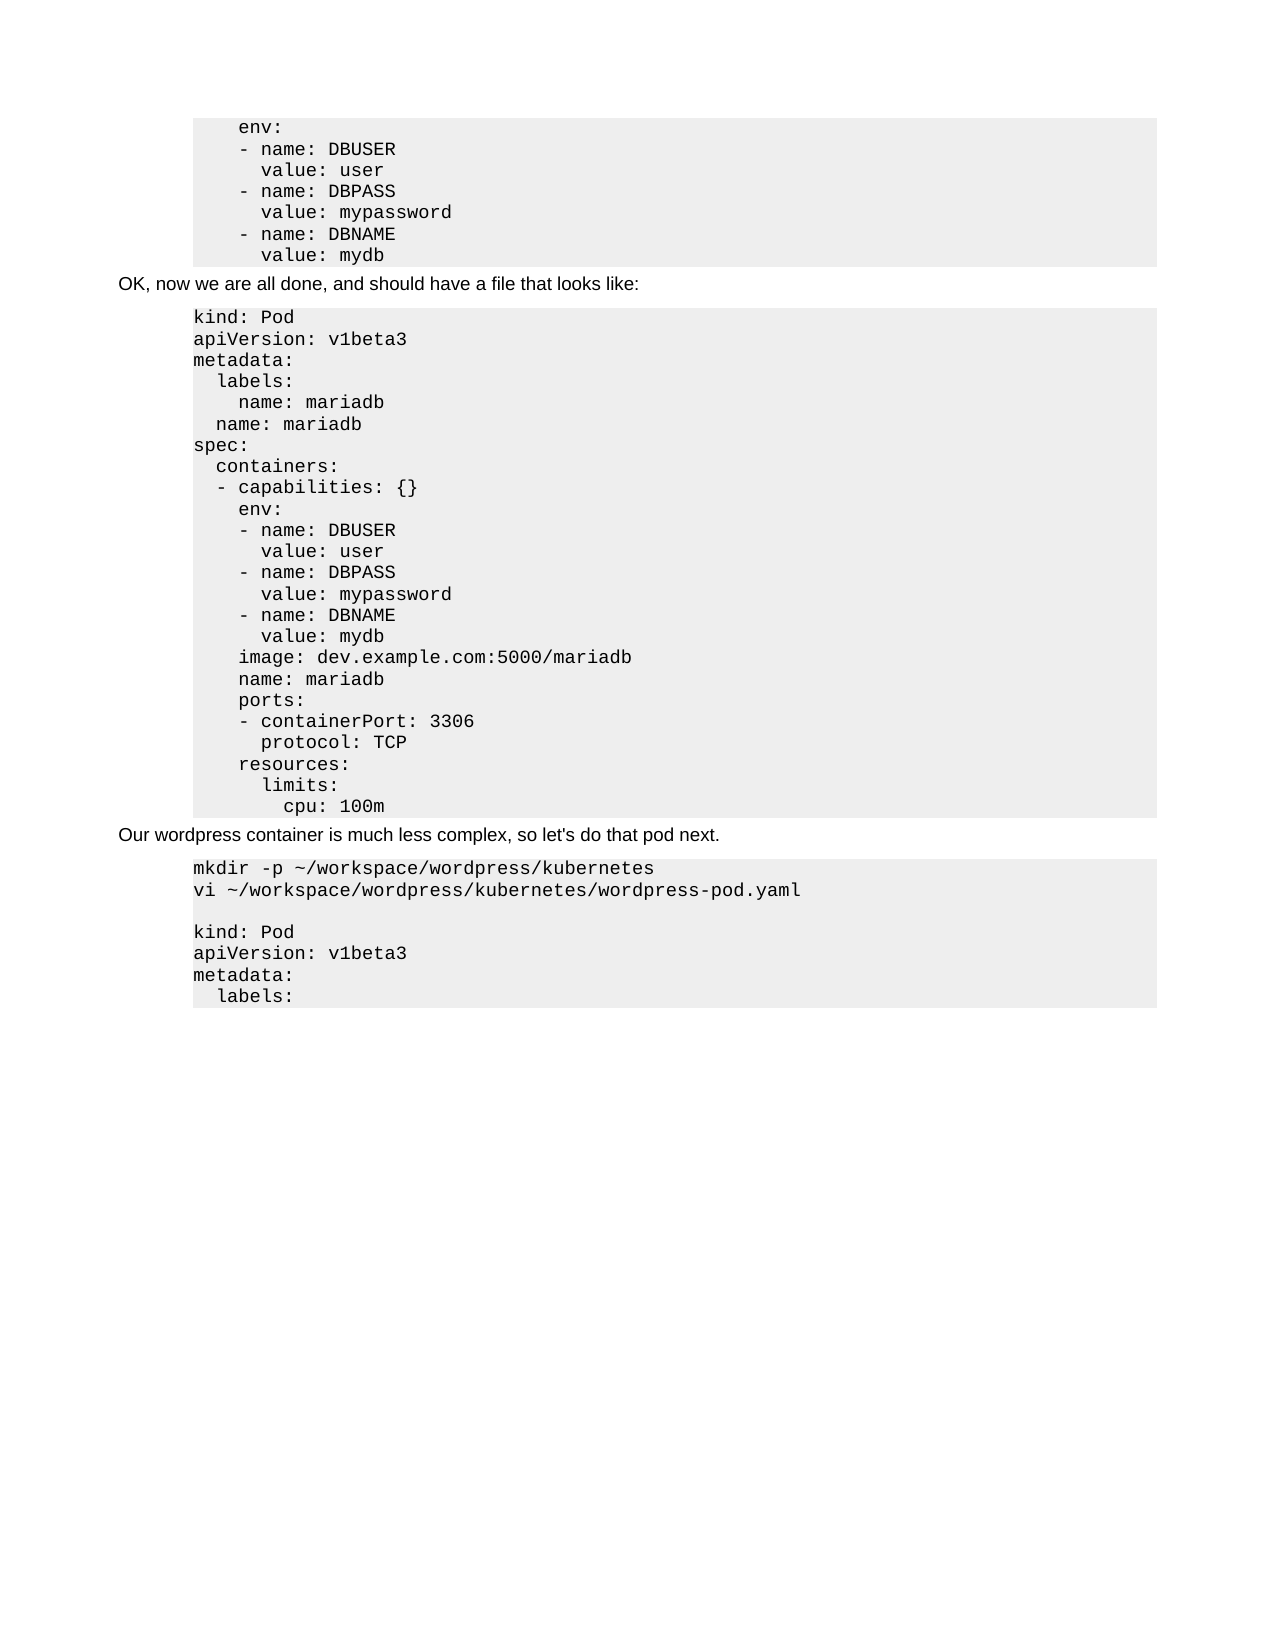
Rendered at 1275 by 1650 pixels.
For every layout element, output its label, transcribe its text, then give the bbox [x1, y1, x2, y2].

text env: [193, 118, 1157, 139]
text value: mypassword [193, 203, 1157, 224]
text labels: [193, 987, 1157, 1008]
text vi ~/workspace/wordpress/kubernetes/wordpress-pod.yaml [193, 880, 1157, 902]
text - capabilities: {} [193, 478, 1157, 499]
text cpu: 100m [193, 797, 1157, 818]
text - name: DBNAME [193, 224, 1157, 246]
text OK, now we are all done, and should have a file that looks like: [118, 273, 1157, 294]
text - name: DBUSER [193, 521, 1157, 542]
text env: [193, 499, 1157, 521]
text apiVersion: v1beta3 [193, 944, 1157, 965]
text ports: [193, 691, 1157, 712]
text image: dev.example.com:5000/mariadb [193, 648, 1157, 669]
text labels: [193, 372, 1157, 393]
text value: mydb [193, 246, 1157, 267]
text - name: DBNAME [193, 606, 1157, 627]
text value: mypassword [193, 584, 1157, 606]
text value: mydb [193, 627, 1157, 648]
text mkdir -p ~/workspace/wordpress/kubernetes [193, 859, 1157, 880]
text name: mariadb [193, 414, 1157, 436]
text - containerPort: 3306 [193, 712, 1157, 733]
text metadata: [193, 965, 1157, 987]
text value: user [193, 161, 1157, 182]
text kind: Pod [193, 923, 1157, 944]
text apiVersion: v1beta3 [193, 329, 1157, 351]
text kind: Pod [193, 308, 1157, 329]
text - name: DBPASS [193, 563, 1157, 584]
text resources: [193, 754, 1157, 776]
text spec: [193, 436, 1157, 457]
text value: user [193, 542, 1157, 563]
text Our wordpress container is much less complex, so let's do that pod next. [118, 824, 1157, 846]
text name: mariadb [193, 393, 1157, 414]
text - name: DBUSER [193, 139, 1157, 161]
text metadata: [193, 351, 1157, 372]
text - name: DBPASS [193, 182, 1157, 203]
text name: mariadb [193, 669, 1157, 691]
text containers: [193, 457, 1157, 478]
text protocol: TCP [193, 733, 1157, 754]
text limits: [193, 776, 1157, 797]
